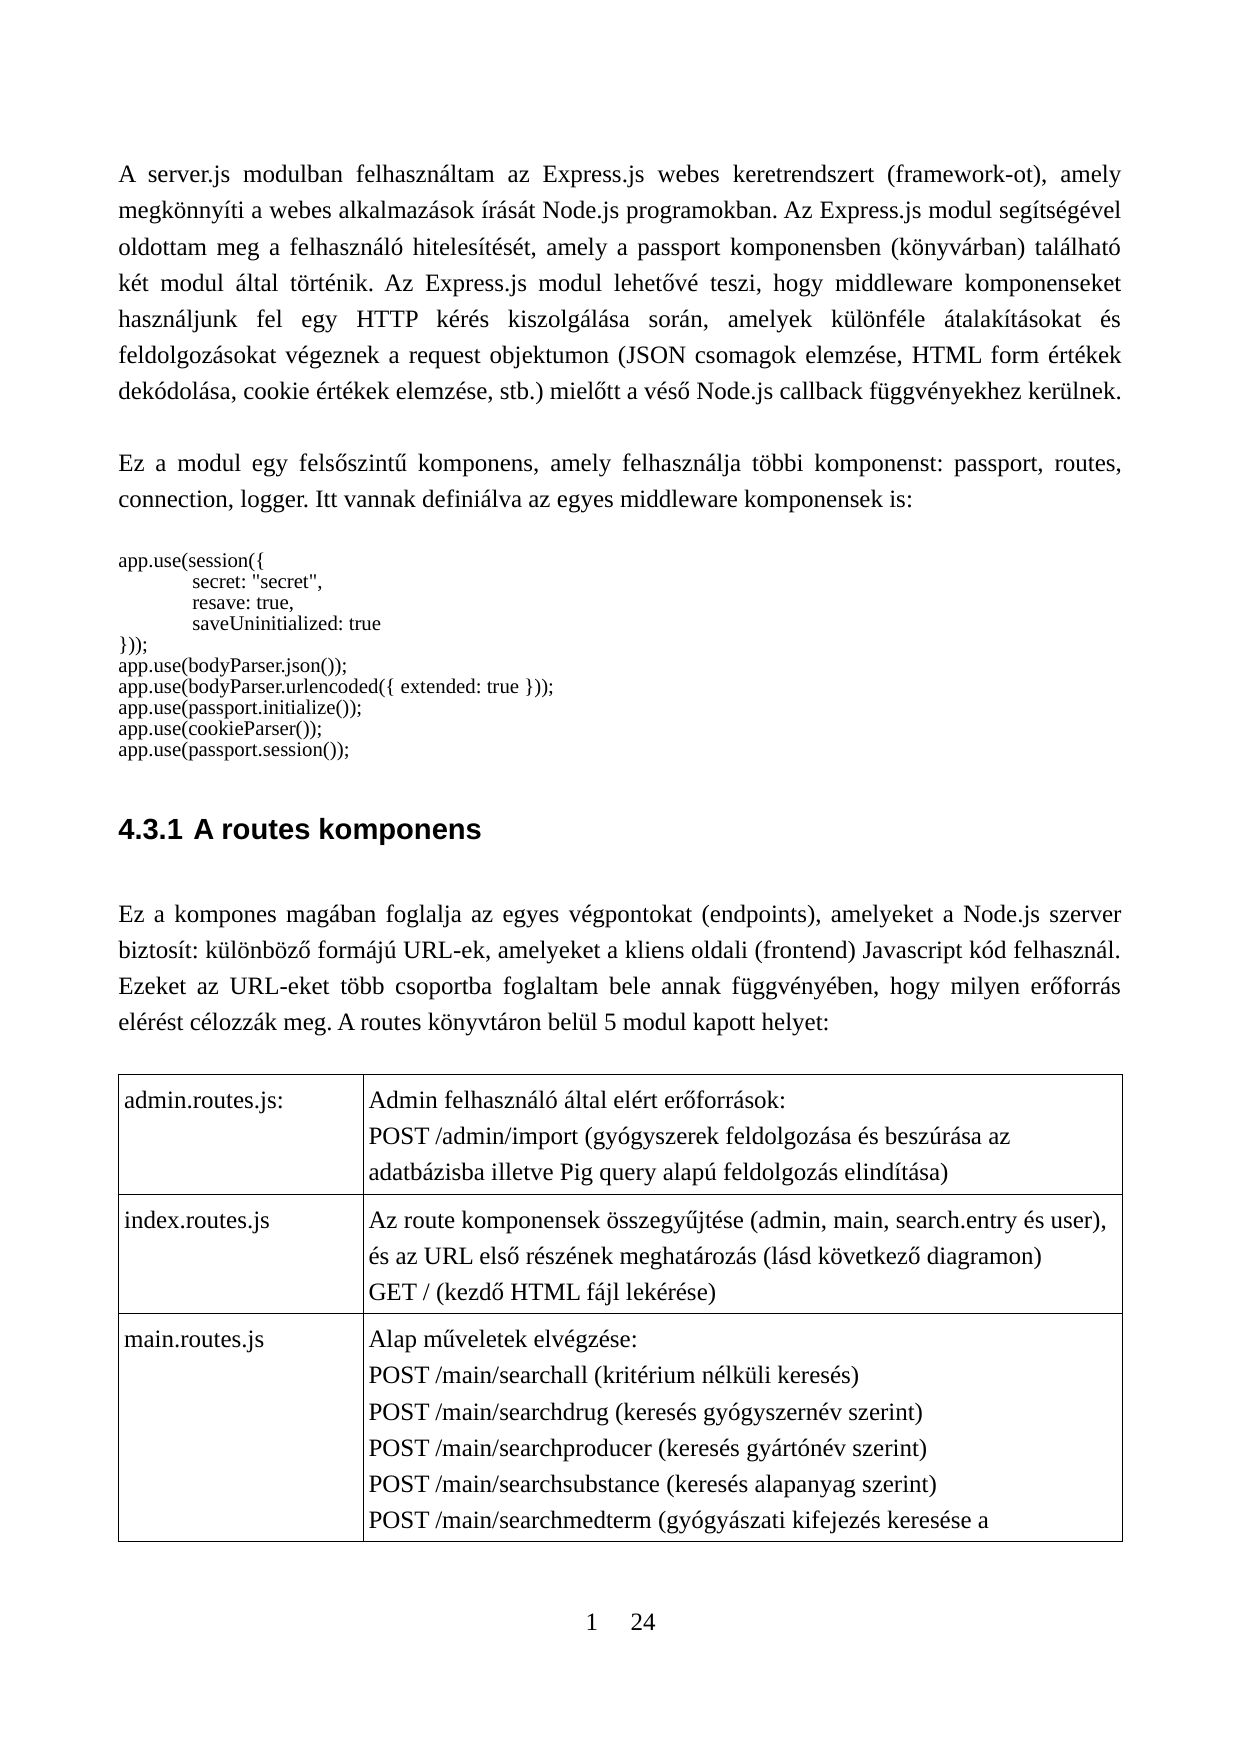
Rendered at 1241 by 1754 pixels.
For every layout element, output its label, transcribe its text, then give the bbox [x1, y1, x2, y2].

table_header admin.routes.js: [119, 1075, 363, 1194]
subtitle secret: "secret", [118, 572, 1122, 593]
subtitle app.use(session({ [118, 551, 1122, 572]
subtitle A server.js modulban felhasználtam az Express.js webes keretrendszert (framework-ot), amely megkönnyíti a webes alkalmazások írását Node.js programokban. Az Express.js modul segítségével oldottam meg a felhasználó hitelesítését, amely a passport komponensben (könyvárban) található két modul által történik. Az Express.js modul lehetővé teszi, hogy middleware komponenseket használjunk fel egy HTTP kérés kiszolgálása során, amelyek különféle átalakításokat és feldolgozásokat végeznek a request objektumon (JSON csomagok elemzése, HTML form értékek dekódolása, cookie értékek elemzése, stb.) mielőtt a véső Node.js callback függvényekhez kerülnek. [118, 154, 1122, 406]
subtitle resave: true, [118, 593, 1122, 614]
subtitle app.use(bodyParser.json()); [118, 656, 1122, 677]
table_header Admin felhasználó által elért erőforrások: POST /admin/import (gyógyszerek feldolgozása és beszúrása az adatbázisba illetve Pig query alapú feldolgozás elindítása) [364, 1075, 1122, 1194]
table_cell Alap műveletek elvégzése: POST /main/searchall (kritérium nélküli keresés) POST /main/searchdrug (keresés gyógyszernév szerint) POST /main/searchproducer (keresés gyártónév szerint) POST /main/searchsubstance (keresés alapanyag szerint) POST /main/searchmedterm (gyógyászati kifejezés keresése a [364, 1314, 1122, 1541]
subtitle Ez a kompones magában foglalja az egyes végpontokat (endpoints), amelyeket a Node.js szerver biztosít: különböző formájú URL-ek, amelyeket a kliens oldali (frontend) Javascript kód felhasznál. Ezeket az URL-eket több csoportba foglaltam bele annak függvényében, hogy milyen erőforrás elérést célozzák meg. A routes könyvtáron belül 5 modul kapott helyet: [118, 894, 1122, 1038]
subtitle app.use(passport.initialize()); [118, 698, 1122, 719]
subtitle saveUninitialized: true [118, 614, 1122, 635]
table_cell index.routes.js [119, 1195, 363, 1313]
subtitle app.use(bodyParser.urlencoded({ extended: true })); [118, 677, 1122, 698]
table_cell main.routes.js [119, 1314, 363, 1541]
subtitle app.use(passport.session()); [118, 740, 1122, 761]
subtitle Ez a modul egy felsőszintű komponens, amely felhasználja többi komponenst: passport, routes, connection, logger. Itt vannak definiálva az egyes middleware komponensek is: [118, 442, 1122, 514]
subtitle A routes komponens [118, 812, 1122, 845]
subtitle app.use(cookieParser()); [118, 719, 1122, 740]
subtitle })); [118, 635, 1122, 656]
table_cell Az route komponensek összegyűjtése (admin, main, search.entry és user), és az URL első részének meghatározás (lásd következő diagramon) GET / (kezdő HTML fájl lekérése) [364, 1195, 1122, 1313]
